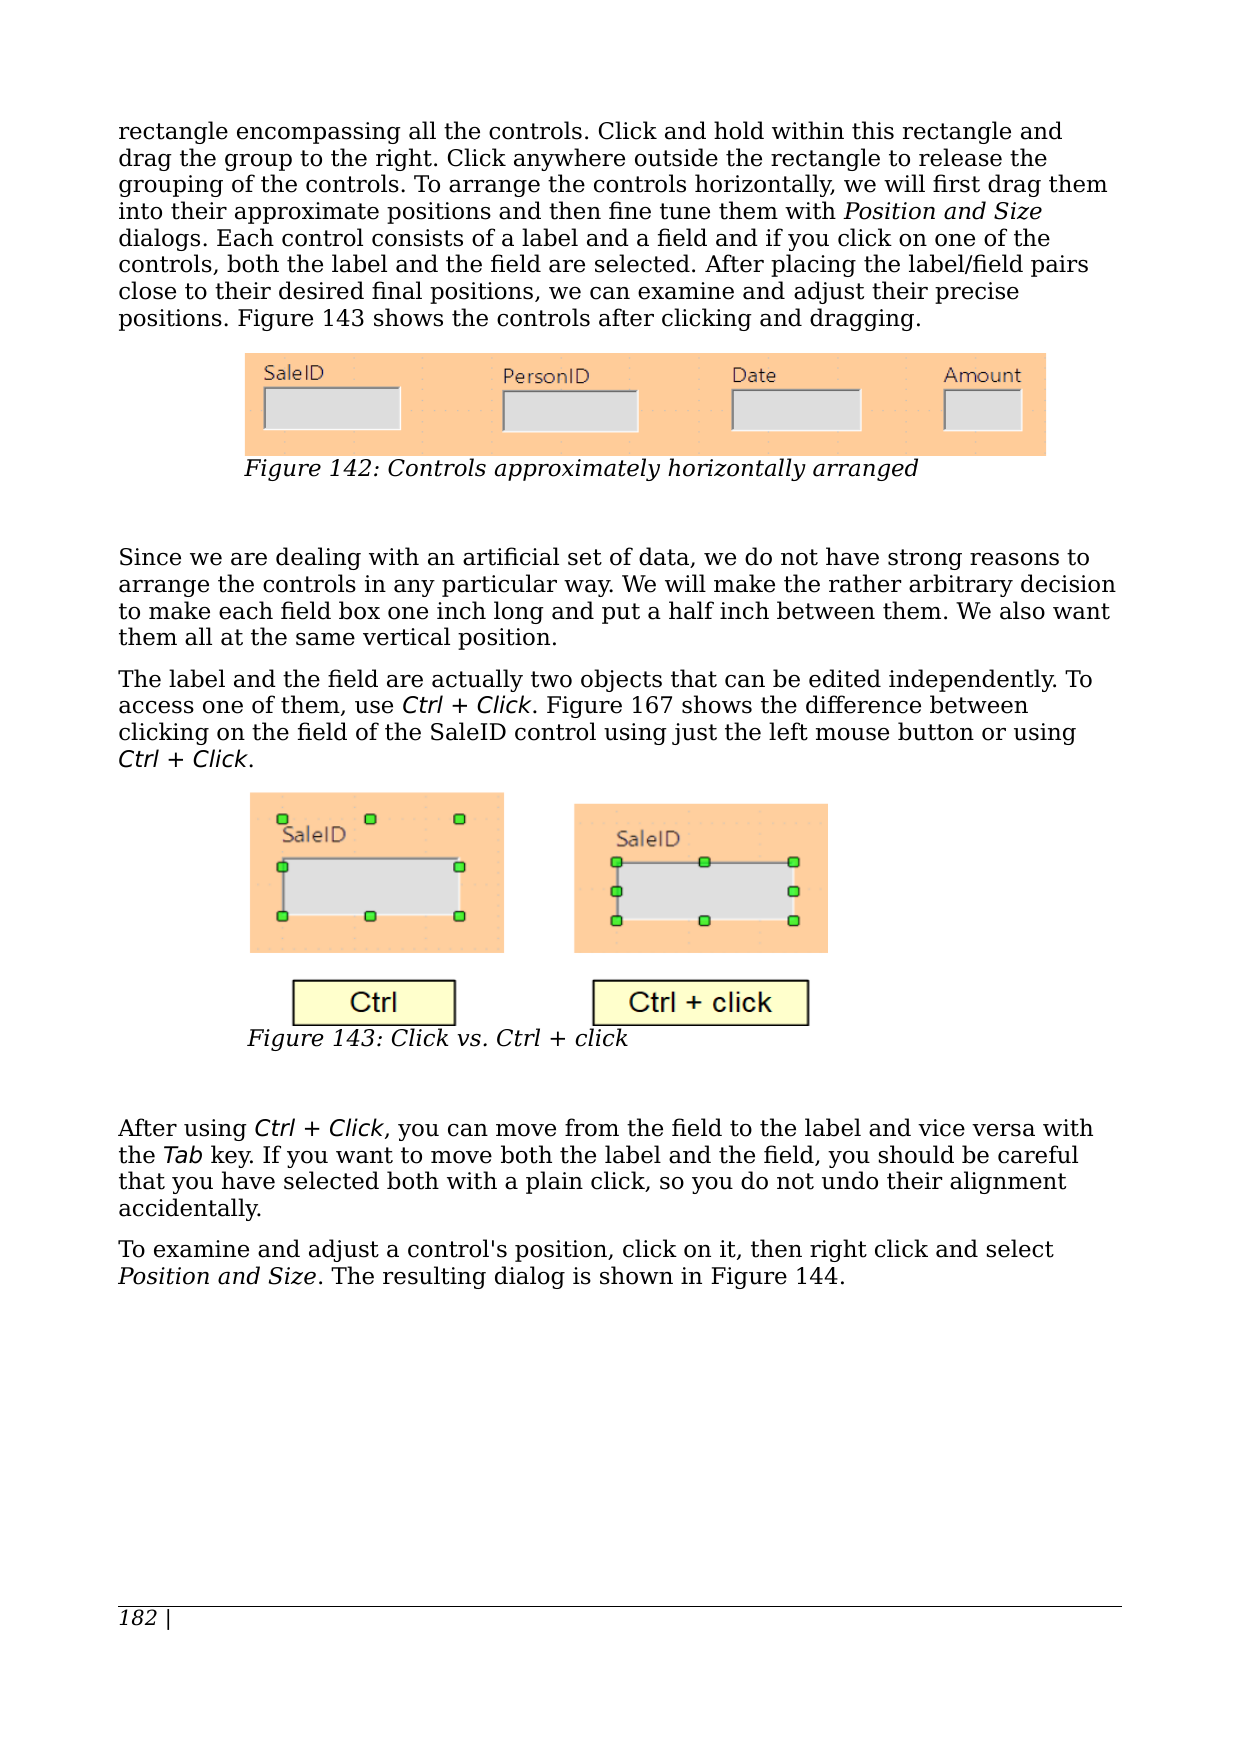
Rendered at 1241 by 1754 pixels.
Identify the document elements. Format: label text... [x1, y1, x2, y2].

text Figure 143: Click vs. Ctrl + click [247, 1026, 831, 1052]
text To examine and adjust a control's position, click on it, then right click and select Position and Size. The resulting dialog is shown in Figure 144. [118, 1237, 1122, 1290]
text After using Ctrl + Click, you can move from the field to the label and vice versa with the Tab key. If you want to move both the label and the field, you should be careful that you have selected both with a plain click, so you do not undo their alignment accidentally. [118, 1115, 1122, 1222]
picture [244, 353, 1047, 456]
text Since we are dealing with an artificial set of data, we do not have strong reasons to arrange the controls in any particular way. We will make the rather arbitrary decision to make each field box one inch long and put a half inch between them. We also want them all at the same vertical position. [118, 544, 1122, 651]
text rectangle encompassing all the controls. Click and hold within this rectangle and drag the group to the right. Click anywhere outside the rectangle to release the grouping of the controls. To arrange the controls horizontally, we will first drag them into their approximate positions and then fine tune them with Position and Size dialogs. Each control consists of a label and a field and if you click on one of the controls, both the label and the field are selected. After placing the label/field pairs close to their desired final positions, we can examine and adjust their precise positions. Figure 143 shows the controls after clicking and dragging. [118, 118, 1122, 331]
text Figure 142: Controls approximately horizontally arranged [244, 456, 1047, 482]
text The label and the field are actually two objects that can be edited independently. To access one of them, use Ctrl + Click. Figure 167 shows the difference between clicking on the field of the SaleID control using just the left mouse button or using Ctrl + Click. [118, 666, 1122, 773]
picture [249, 792, 828, 1026]
